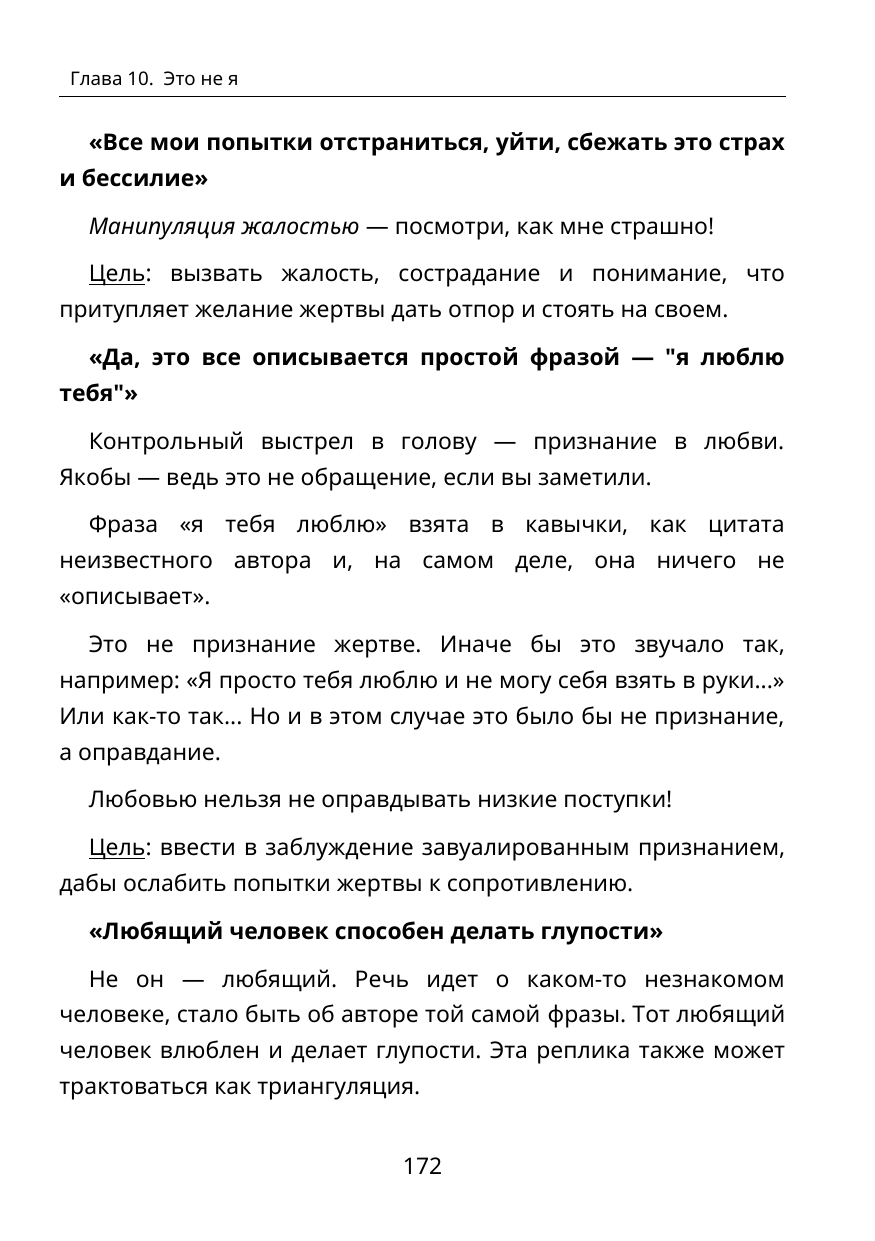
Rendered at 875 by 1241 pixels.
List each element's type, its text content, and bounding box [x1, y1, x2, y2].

text Это не признание жертве. Иначе бы это звучало так, например: «Я просто тебя люблю и не могу себя взять в руки...» Или как-то так... Но и в этом случае это было бы не признание, а оправдание. [59, 628, 786, 767]
text Любовью нельзя не оправдывать низкие поступки! [59, 783, 786, 815]
text «Любящий человек способен делать глупости» [59, 915, 786, 946]
text Цель: ввести в заблуждение завуалированным признанием, дабы ослабить попытки жертвы к сопротивлению. [59, 831, 786, 898]
text «Все мои попытки отстраниться, уйти, сбежать это страх и бессилие» [59, 126, 786, 193]
text Фраза «я тебя люблю» взята в кавычки, как цитата неизвестного автора и, на самом деле, она ничего не «описывает». [59, 508, 786, 611]
text Манипуляция жалостью — посмотри, как мне страшно! [59, 210, 786, 241]
text Контрольный выстрел в голову — признание в любви. Якобы — ведь это не обращение, если вы заметили. [59, 425, 786, 492]
text Цель: вызвать жалость, сострадание и понимание, что притупляет желание жертвы дать отпор и стоять на своем. [59, 257, 786, 324]
text «Да, это все описывается простой фразой — "я люблю тебя"» [59, 341, 786, 408]
text Не он — любящий. Речь идет о каком-то незнакомом человеке, стало быть об авторе той самой фразы. Тот любящий человек влюблен и делает глупости. Эта реплика также может трактоваться как триангуляция. [59, 962, 786, 1102]
